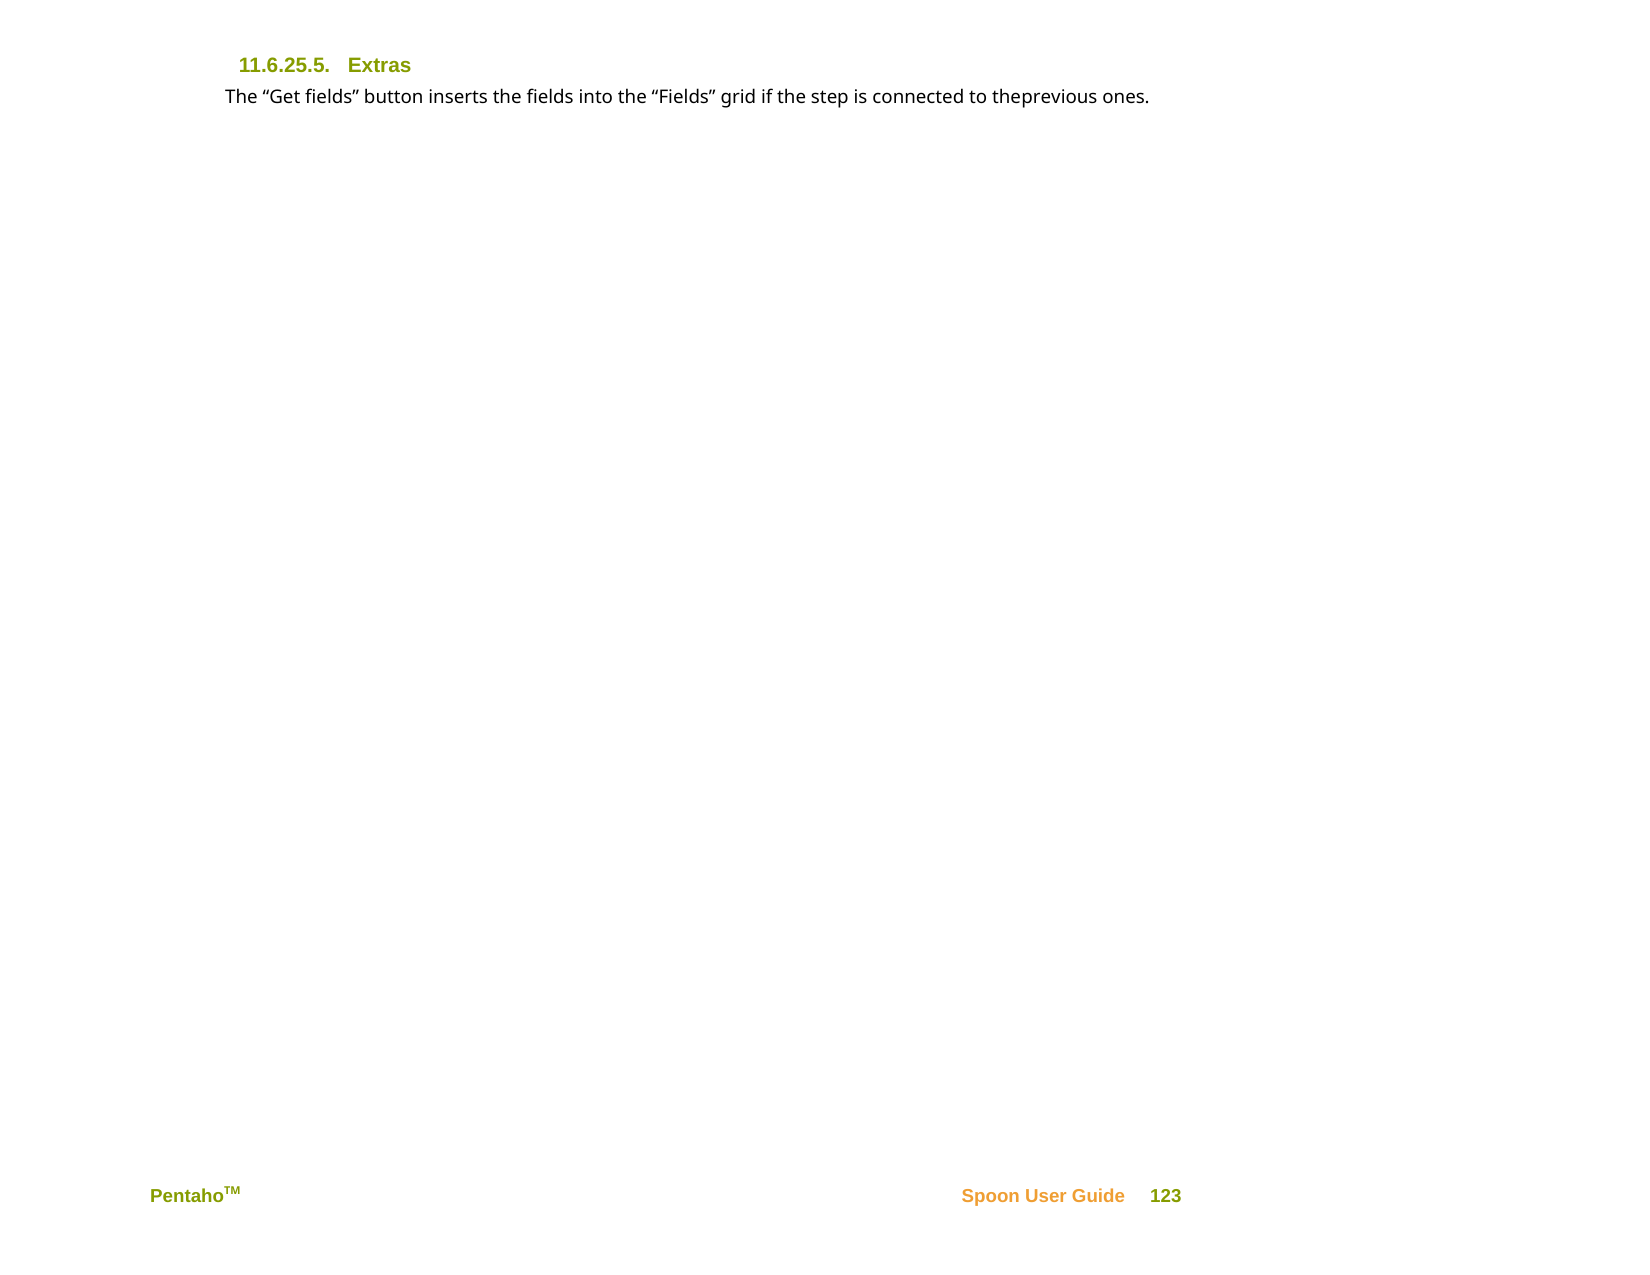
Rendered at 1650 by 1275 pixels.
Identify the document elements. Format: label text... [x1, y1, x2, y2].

subtitle Extras [239, 45, 1500, 80]
text The “Get fields” button inserts the fields into the “Fields” grid if the step is connected to theprevious ones. [225, 80, 1500, 109]
